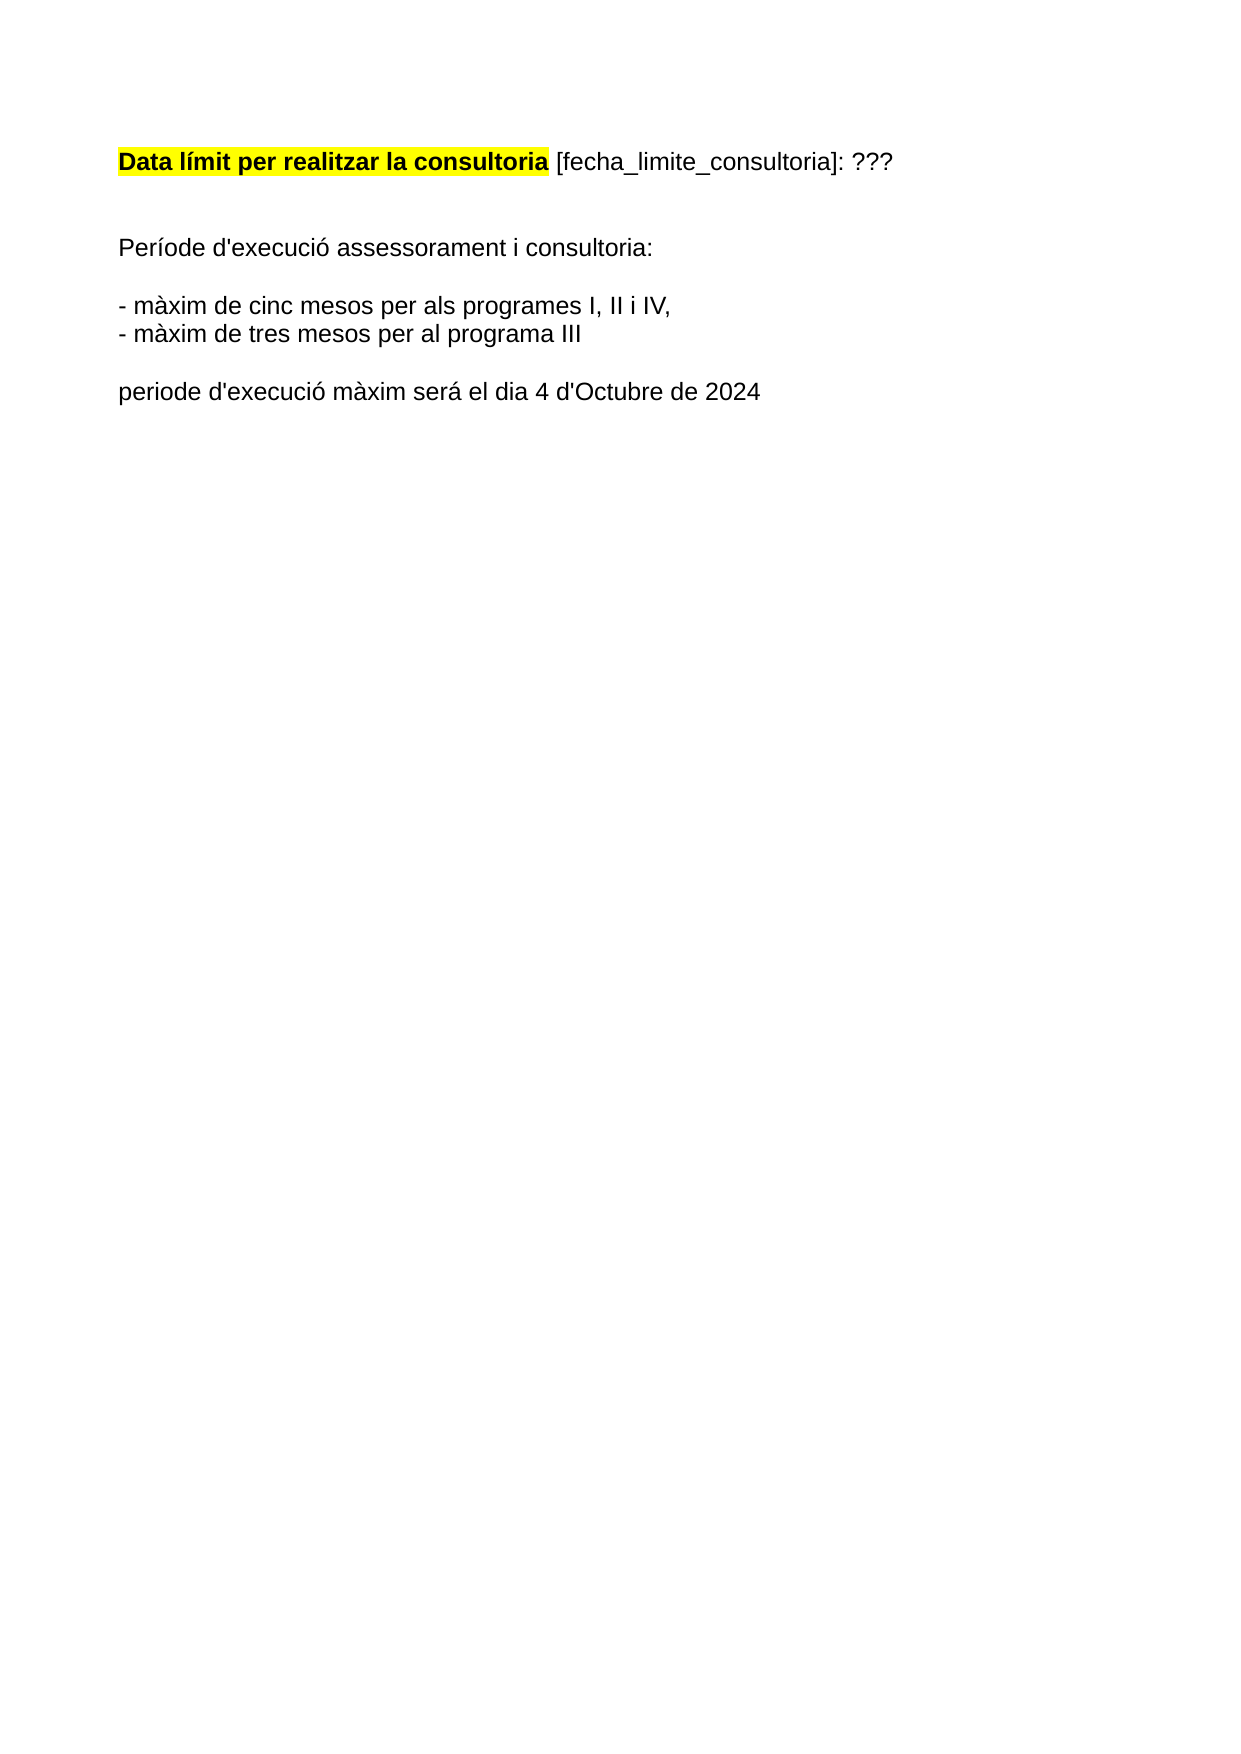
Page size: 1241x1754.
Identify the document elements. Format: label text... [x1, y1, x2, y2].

text periode d'execució màxim será el dia 4 d'Octubre de 2024 [118, 377, 1122, 406]
text - màxim de cinc mesos per als programes I, II i IV, [118, 291, 1122, 319]
text - màxim de tres mesos per al programa III [118, 319, 1122, 348]
text Període d'execució assessorament i consultoria: [118, 233, 1122, 262]
text Data límit per realitzar la consultoria [fecha_limite_consultoria]: ??? [118, 147, 1122, 176]
